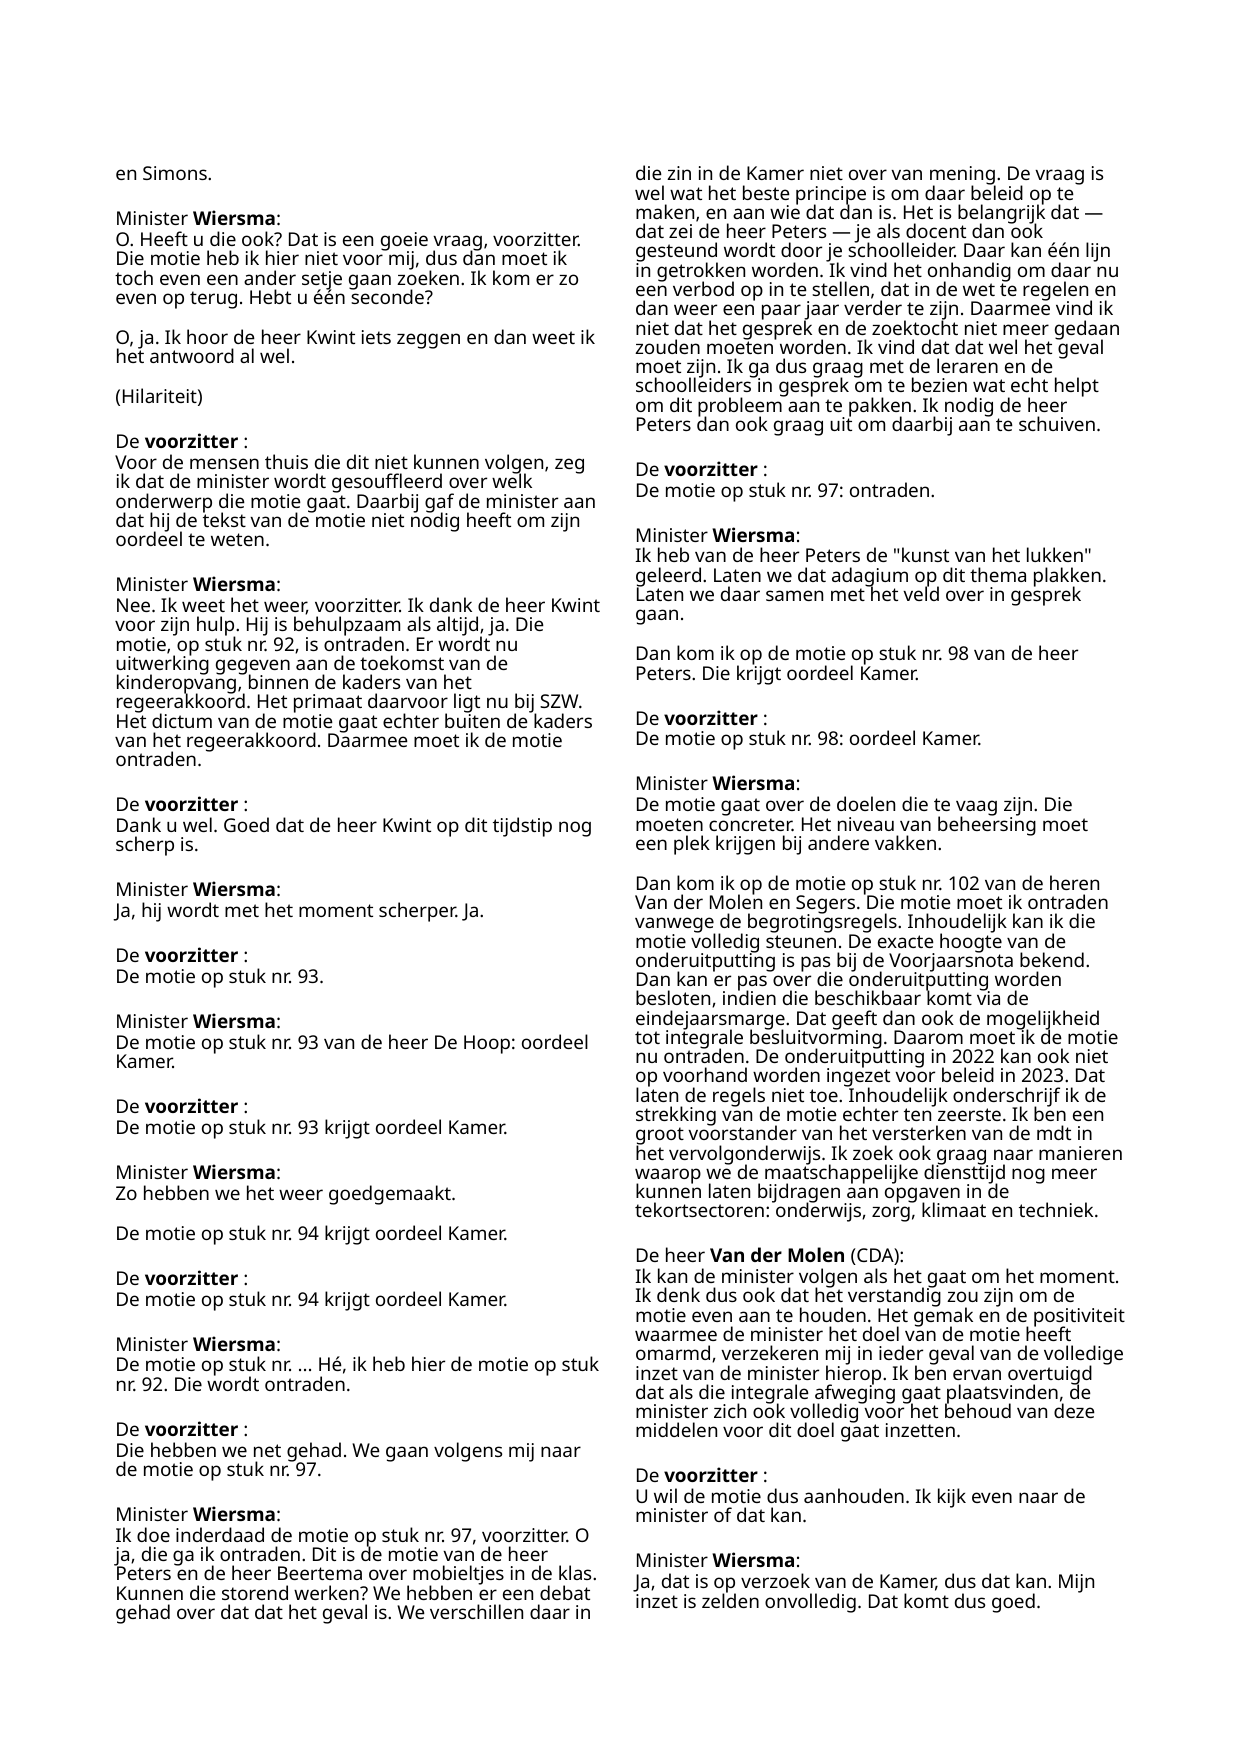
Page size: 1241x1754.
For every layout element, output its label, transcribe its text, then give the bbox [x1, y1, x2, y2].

text De voorzitter : [115, 1416, 605, 1442]
text De voorzitter : [115, 1093, 605, 1119]
text Dan kom ik op de motie op stuk nr. 98 van de heer Peters. Die krijgt oordeel Kamer. [635, 645, 1125, 684]
text De heer Van der Molen (CDA): [635, 1242, 1125, 1268]
text Zo hebben we het weer goedgemaakt. [115, 1185, 605, 1204]
text Die hebben we net gehad. We gaan volgens mij naar de motie op stuk nr. 97. [115, 1442, 605, 1480]
text De motie op stuk nr. 98: oordeel Kamer. [635, 730, 1125, 750]
text die zin in de Kamer niet over van mening. De vraag is wel wat het beste principe is om daar beleid op te maken, en aan wie dat dan is. Het is belangrijk dat — dat zei de heer Peters — je als docent dan ook gesteund wordt door je schoolleider. Daar kan één lijn in getrokken worden. Ik vind het onhandig om daar nu een verbod op in te stellen, dat in de wet te regelen en dan weer een paar jaar verder te zijn. Daarmee vind ik niet dat het gesprek en de zoektocht niet meer gedaan zouden moeten worden. Ik vind dat dat wel het geval moet zijn. Ik ga dus graag met de leraren en de schoolleiders in gesprek om te bezien wat echt helpt om dit probleem aan te pakken. Ik nodig de heer Peters dan ook graag uit om daarbij aan te schuiven. [635, 165, 1125, 435]
text De voorzitter : [115, 942, 605, 968]
text De voorzitter : [115, 428, 605, 454]
text De voorzitter : [635, 705, 1125, 730]
text Nee. Ik weet het weer, voorzitter. Ik dank de heer Kwint voor zijn hulp. Hij is behulpzaam als altijd, ja. Die motie, op stuk nr. 92, is ontraden. Er wordt nu uitwerking gegeven aan de toekomst van de kinderopvang, binnen de kaders van het regeerakkoord. Het primaat daarvoor ligt nu bij SZW. Het dictum van de motie gaat echter buiten de kaders van het regeerakkoord. Daarmee moet ik de motie ontraden. [115, 597, 605, 771]
text en Simons. [115, 165, 605, 184]
text Minister Wiersma: [115, 1501, 605, 1527]
text De motie op stuk nr. 93 van de heer De Hoop: oordeel Kamer. [115, 1034, 605, 1072]
text De voorzitter : [635, 1462, 1125, 1488]
text De motie op stuk nr. 93. [115, 968, 605, 987]
text Ik heb van de heer Peters de "kunst van het lukken" geleerd. Laten we dat adagium op dit thema plakken. Laten we daar samen met het veld over in gesprek gaan. [635, 547, 1125, 624]
text De motie op stuk nr. 93 krijgt oordeel Kamer. [115, 1119, 605, 1138]
text De motie op stuk nr. 94 krijgt oordeel Kamer. [115, 1225, 605, 1244]
text De motie op stuk nr. 97: ontraden. [635, 482, 1125, 501]
text Minister Wiersma: [115, 876, 605, 902]
text O. Heeft u die ook? Dat is een goeie vraag, voorzitter. Die motie heb ik hier niet voor mij, dus dan moet ik toch even een ander setje gaan zoeken. Ik kom er zo even op terug. Hebt u één seconde? [115, 231, 605, 308]
text Minister Wiersma: [635, 771, 1125, 796]
text Minister Wiersma: [115, 205, 605, 231]
text U wil de motie dus aanhouden. Ik kijk even naar de minister of dat kan. [635, 1488, 1125, 1527]
text Ja, dat is op verzoek van de Kamer, dus dat kan. Mijn inzet is zelden onvolledig. Dat komt dus goed. [635, 1573, 1125, 1612]
text De voorzitter : [115, 1265, 605, 1291]
text Voor de mensen thuis die dit niet kunnen volgen, zeg ik dat de minister wordt gesouffleerd over welk onderwerp die motie gaat. Daarbij gaf de minister aan dat hij de tekst van de motie niet nodig heeft om zijn oordeel te weten. [115, 454, 605, 551]
text Minister Wiersma: [115, 1008, 605, 1034]
text De motie op stuk nr. 94 krijgt oordeel Kamer. [115, 1291, 605, 1310]
text Ja, hij wordt met het moment scherper. Ja. [115, 902, 605, 921]
text Minister Wiersma: [115, 571, 605, 597]
text Minister Wiersma: [115, 1159, 605, 1185]
text Minister Wiersma: [635, 1548, 1125, 1573]
text Dank u wel. Goed dat de heer Kwint op dit tijdstip nog scherp is. [115, 817, 605, 856]
text Minister Wiersma: [635, 522, 1125, 547]
text Dan kom ik op de motie op stuk nr. 102 van de heren Van der Molen en Segers. Die motie moet ik ontraden vanwege de begrotingsregels. Inhoudelijk kan ik die motie volledig steunen. De exacte hoogte van de onderuitputting is pas bij de Voorjaarsnota bekend. Dan kan er pas over die onderuitputting worden besloten, indien die beschikbaar komt via de eindejaarsmarge. Dat geeft dan ook de mogelijkheid tot integrale besluitvorming. Daarom moet ik de motie nu ontraden. De onderuitputting in 2022 kan ook niet op voorhand worden ingezet voor beleid in 2023. Dat laten de regels niet toe. Inhoudelijk onderschrijf ik de strekking van de motie echter ten zeerste. Ik ben een groot voorstander van het versterken van de mdt in het vervolgonderwijs. Ik zoek ook graag naar manieren waarop we de maatschappelijke diensttijd nog meer kunnen laten bijdragen aan opgaven in de tekortsectoren: onderwijs, zorg, klimaat en techniek. [635, 875, 1125, 1222]
text Minister Wiersma: [115, 1331, 605, 1356]
text Ik kan de minister volgen als het gaat om het moment. Ik denk dus ook dat het verstandig zou zijn om de motie even aan te houden. Het gemak en de positiviteit waarmee de minister het doel van de motie heeft omarmd, verzekeren mij in ieder geval van de volledige inzet van de minister hierop. Ik ben ervan overtuigd dat als die integrale afweging gaat plaatsvinden, de minister zich ook volledig voor het behoud van deze middelen voor dit doel gaat inzetten. [635, 1268, 1125, 1442]
text De motie op stuk nr. ... Hé, ik heb hier de motie op stuk nr. 92. Die wordt ontraden. [115, 1356, 605, 1395]
text De motie gaat over de doelen die te vaag zijn. Die moeten concreter. Het niveau van beheersing moet een plek krijgen bij andere vakken. [635, 796, 1125, 854]
text O, ja. Ik hoor de heer Kwint iets zeggen en dan weet ik het antwoord al wel. [115, 329, 605, 367]
text Ik doe inderdaad de motie op stuk nr. 97, voorzitter. O ja, die ga ik ontraden. Dit is de motie van de heer Peters en de heer Beertema over mobieltjes in de klas. Kunnen die storend werken? We hebben er een debat gehad over dat dat het geval is. We verschillen daar in [115, 1527, 605, 1623]
text De voorzitter : [115, 791, 605, 817]
text (Hilariteit) [115, 388, 605, 408]
text De voorzitter : [635, 456, 1125, 482]
